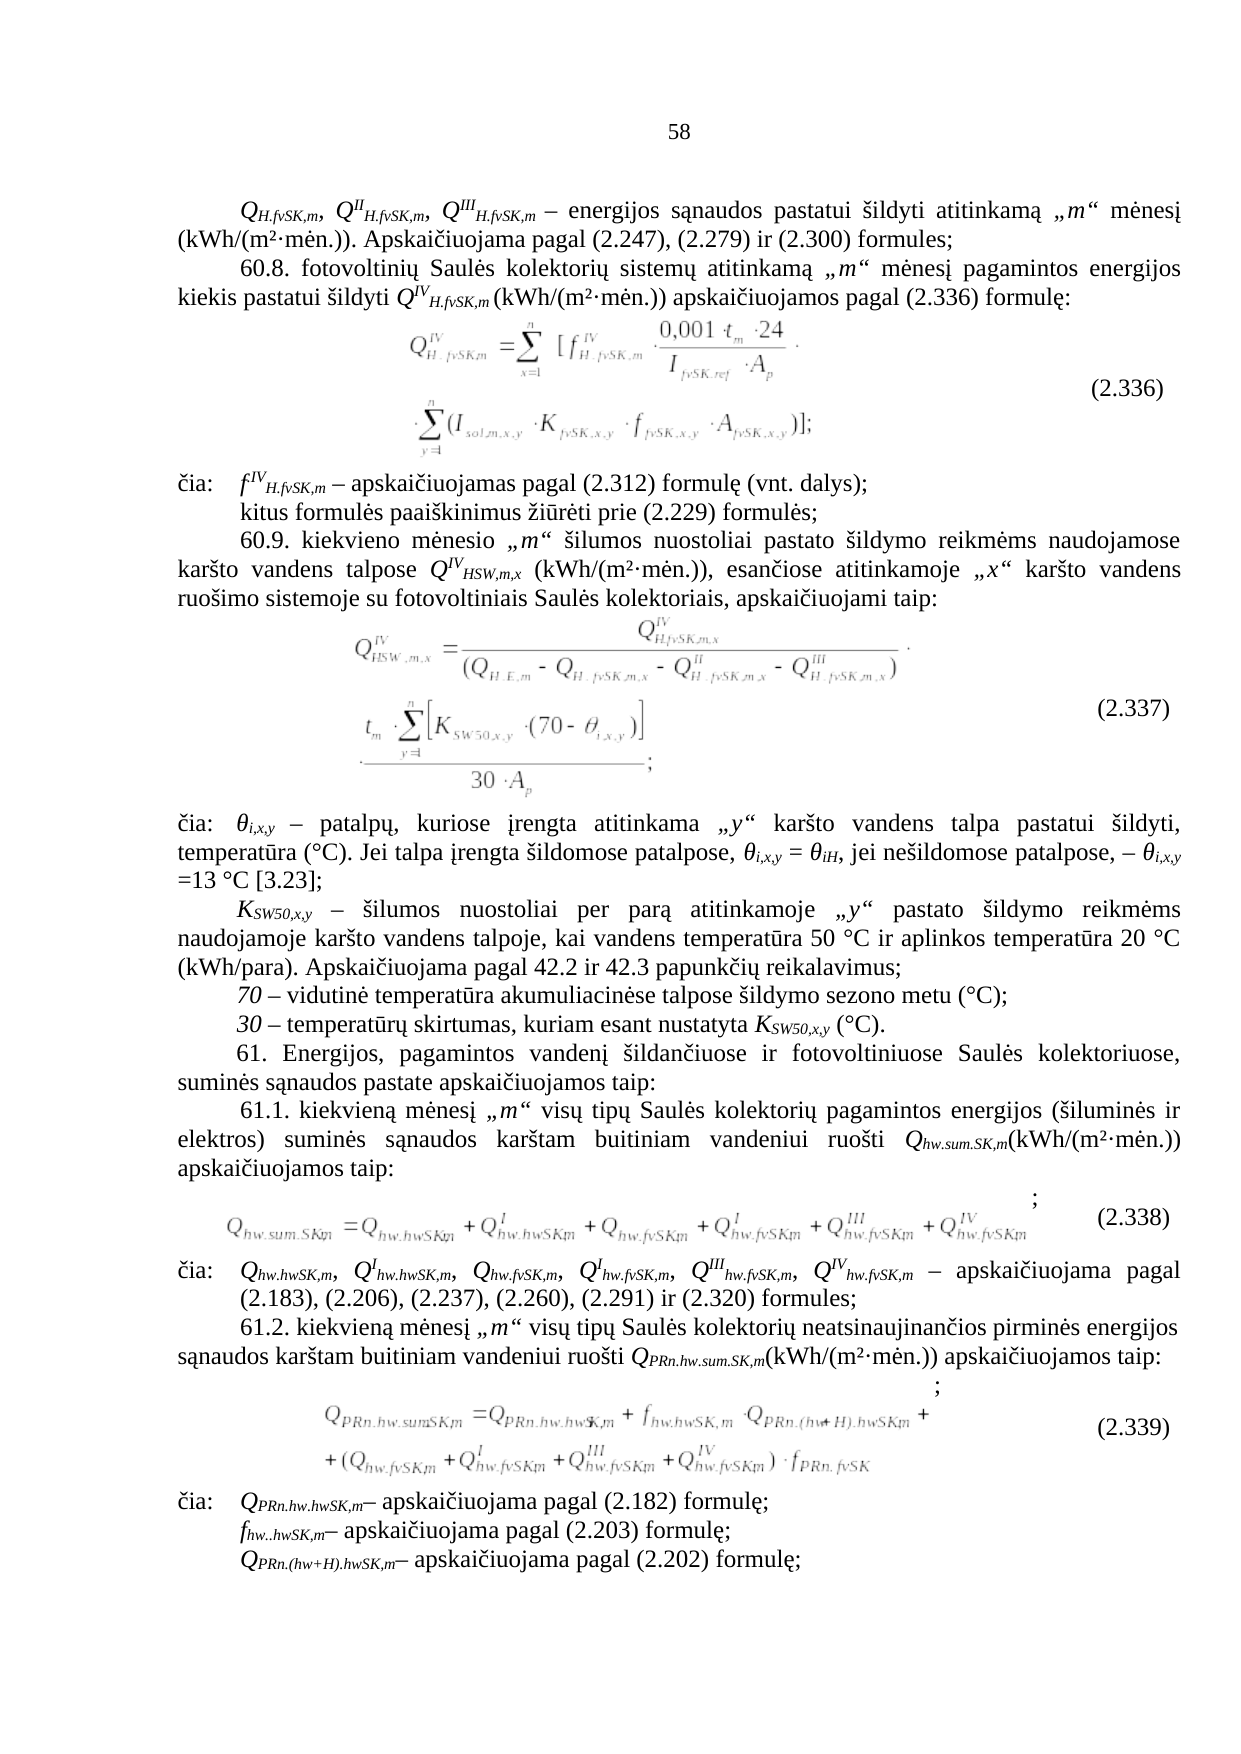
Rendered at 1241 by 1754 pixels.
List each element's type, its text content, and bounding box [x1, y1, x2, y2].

text QH.fvSK,m, QIIH.fvSK,m, QIIIH.fvSK,m – energijos sąnaudos pastatui šildyti atitinkamą „m“ mėnesį (kWh/(m²·mėn.)). Apskaičiuojama pagal (2.247), (2.279) ir (2.300) formules; [177, 196, 1181, 253]
table_header (2.336) [1046, 311, 1181, 468]
text čia: QPRn.hw.hwSK,m– apskaičiuojama pagal (2.182) formulę; [177, 1486, 1181, 1515]
table_header (2.338) [1085, 1182, 1181, 1255]
text čia: f.IVH.fvSK,m – apskaičiuojamas pagal (2.312) formulę (vnt. dalys); [177, 468, 1181, 497]
table_header (2.337) [1085, 612, 1181, 808]
text 61.1. kiekvieną mėnesį „m“ visų tipų Saulės kolektorių pagamintos energijos (šiluminės ir elektros) suminės sąnaudos karštam buitiniam vandeniui ruošti Qhw.sum.SK,m(kWh/(m²·mėn.)) apskaičiuojamos taip: [177, 1096, 1181, 1182]
text kitus formulės paaiškinimus žiūrėti prie (2.229) formulės; [240, 497, 1181, 525]
text QPRn.(hw+H).hwSK,m– apskaičiuojama pagal (2.202) formulę; [240, 1544, 1181, 1573]
text čia: Qhw.hwSK,m, QIhw.hwSK,m, Qhw.fvSK,m, QIhw.fvSK,m, QIIIhw.fvSK,m, QIVhw.fvSK,m – apskaičiuojama pagal (2.183), (2.206), (2.237), (2.260), (2.291) ir (2.320) formules; [177, 1255, 1181, 1312]
text 70 – vidutinė temperatūra akumuliacinėse talpose šildymo sezono metu (°C); [177, 981, 1181, 1009]
table_header (2.339) [1085, 1370, 1181, 1486]
text KSW50,x,y – šilumos nuostoliai per parą atitinkamoje „y“ pastato šildymo reikmėms naudojamoje karšto vandens talpoje, kai vandens temperatūra 50 °C ir aplinkos temperatūra 20 °C (kWh/para). Apskaičiuojama pagal 42.2 ir 42.3 papunkčių reikalavimus; [177, 894, 1181, 981]
text 60.8. fotovoltinių Saulės kolektorių sistemų atitinkamą „m“ mėnesį pagamintos energijos kiekis pastatui šildyti QIVH.fvSK,m (kWh/(m²·mėn.)) apskaičiuojamos pagal (2.336) formulę: [177, 253, 1181, 311]
table_header [177, 311, 1046, 468]
text 61. Energijos, pagamintos vandenį šildančiuose ir fotovoltiniuose Saulės kolektoriuose, suminės sąnaudos pastate apskaičiuojamos taip: [177, 1038, 1181, 1096]
text 30 – temperatūrų skirtumas, kuriam esant nustatyta KSW50,x,y (°C). [177, 1009, 1181, 1038]
table_header ; [177, 1182, 1085, 1255]
text 60.9. kiekvieno mėnesio „m“ šilumos nuostoliai pastato šildymo reikmėms naudojamose karšto vandens talpose QIVHSW,m,x (kWh/(m²·mėn.)), esančiose atitinkamoje „x“ karšto vandens ruošimo sistemoje su fotovoltiniais Saulės kolektoriais, apskaičiuojami taip: [177, 525, 1181, 612]
table_header ; [177, 1370, 1085, 1486]
table_header [177, 612, 1085, 808]
text 61.2. kiekvieną mėnesį „m“ visų tipų Saulės kolektorių neatsinaujinančios pirminės energijos sąnaudos karštam buitiniam vandeniui ruošti QPRn.hw.sum.SK,m(kWh/(m²·mėn.)) apskaičiuojamos taip: [177, 1312, 1181, 1370]
text fhw..hwSK,m– apskaičiuojama pagal (2.203) formulę; [240, 1515, 1181, 1544]
text čia: θi,x,y – patalpų, kuriose įrengta atitinkama „y“ karšto vandens talpa pastatui šildyti, temperatūra (°C). Jei talpa įrengta šildomose patalpose, θi,x,y = θiH, jei nešildomose patalpose, – θi,x,y =13 °C [3.23]; [177, 808, 1181, 894]
